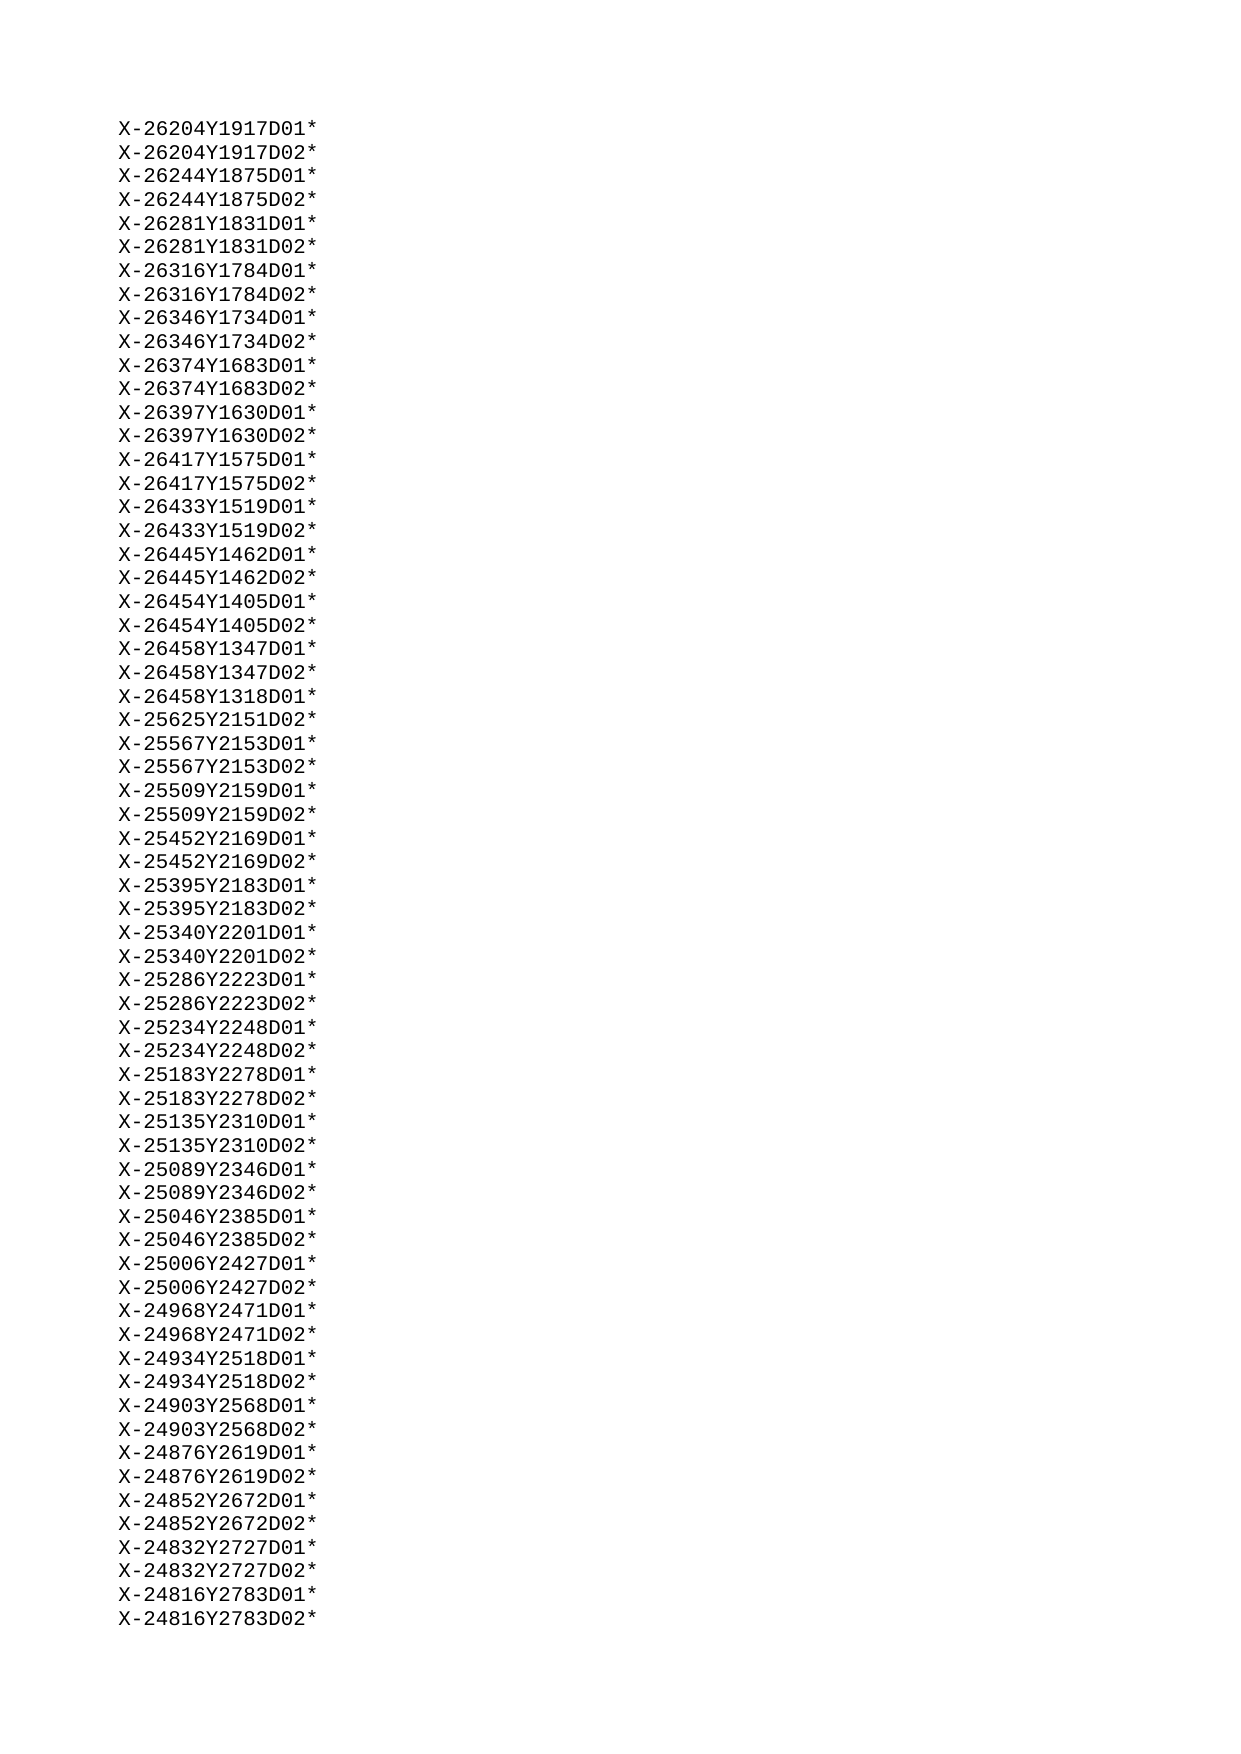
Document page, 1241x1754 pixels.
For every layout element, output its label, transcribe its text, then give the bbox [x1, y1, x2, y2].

text X-24876Y2619D01* [118, 1442, 1122, 1466]
text X-26244Y1875D01* [118, 165, 1122, 189]
text X-25509Y2159D02* [118, 804, 1122, 827]
text X-25567Y2153D01* [118, 733, 1122, 757]
text X-26346Y1734D02* [118, 331, 1122, 354]
text X-26417Y1575D02* [118, 473, 1122, 496]
text X-24876Y2619D02* [118, 1466, 1122, 1489]
text X-26445Y1462D01* [118, 544, 1122, 567]
text X-26458Y1318D01* [118, 686, 1122, 709]
text X-24832Y2727D02* [118, 1561, 1122, 1584]
text X-26204Y1917D02* [118, 142, 1122, 165]
text X-26433Y1519D02* [118, 520, 1122, 544]
text X-25234Y2248D02* [118, 1040, 1122, 1064]
text X-25340Y2201D01* [118, 922, 1122, 946]
text X-24903Y2568D01* [118, 1395, 1122, 1419]
text X-24816Y2783D02* [118, 1608, 1122, 1631]
text X-25046Y2385D02* [118, 1229, 1122, 1253]
text X-26316Y1784D01* [118, 260, 1122, 284]
text X-25234Y2248D01* [118, 1017, 1122, 1040]
text X-25286Y2223D01* [118, 969, 1122, 993]
text X-26445Y1462D02* [118, 567, 1122, 591]
text X-26374Y1683D02* [118, 378, 1122, 402]
text X-24934Y2518D02* [118, 1371, 1122, 1395]
text X-26397Y1630D02* [118, 426, 1122, 449]
text X-25089Y2346D01* [118, 1158, 1122, 1182]
text X-25452Y2169D01* [118, 827, 1122, 851]
text X-26281Y1831D01* [118, 213, 1122, 236]
text X-24816Y2783D01* [118, 1584, 1122, 1608]
text X-25046Y2385D01* [118, 1206, 1122, 1229]
text X-26417Y1575D01* [118, 449, 1122, 473]
text X-26346Y1734D01* [118, 307, 1122, 331]
text X-25567Y2153D02* [118, 757, 1122, 780]
text X-25006Y2427D01* [118, 1253, 1122, 1277]
text X-26397Y1630D01* [118, 402, 1122, 426]
text X-26458Y1347D01* [118, 638, 1122, 662]
text X-24832Y2727D01* [118, 1537, 1122, 1561]
text X-26433Y1519D01* [118, 496, 1122, 520]
text X-25286Y2223D02* [118, 993, 1122, 1017]
text X-25135Y2310D02* [118, 1135, 1122, 1158]
text X-24852Y2672D02* [118, 1513, 1122, 1537]
text X-25135Y2310D01* [118, 1111, 1122, 1135]
text X-24968Y2471D01* [118, 1300, 1122, 1324]
text X-25625Y2151D02* [118, 709, 1122, 733]
text X-26454Y1405D02* [118, 615, 1122, 638]
text X-26244Y1875D02* [118, 189, 1122, 213]
text X-25340Y2201D02* [118, 946, 1122, 969]
text X-26281Y1831D02* [118, 236, 1122, 260]
text X-25452Y2169D02* [118, 851, 1122, 875]
text X-25183Y2278D01* [118, 1064, 1122, 1088]
text X-26454Y1405D01* [118, 591, 1122, 615]
text X-25509Y2159D01* [118, 780, 1122, 804]
text X-24903Y2568D02* [118, 1419, 1122, 1442]
text X-24852Y2672D01* [118, 1489, 1122, 1513]
text X-26204Y1917D01* [118, 118, 1122, 142]
text X-25183Y2278D02* [118, 1088, 1122, 1111]
text X-26374Y1683D01* [118, 354, 1122, 378]
text X-25006Y2427D02* [118, 1277, 1122, 1300]
text X-25395Y2183D01* [118, 875, 1122, 898]
text X-24934Y2518D01* [118, 1348, 1122, 1371]
text X-26316Y1784D02* [118, 284, 1122, 307]
text X-24968Y2471D02* [118, 1324, 1122, 1348]
text X-26458Y1347D02* [118, 662, 1122, 686]
text X-25395Y2183D02* [118, 898, 1122, 922]
text X-25089Y2346D02* [118, 1182, 1122, 1206]
